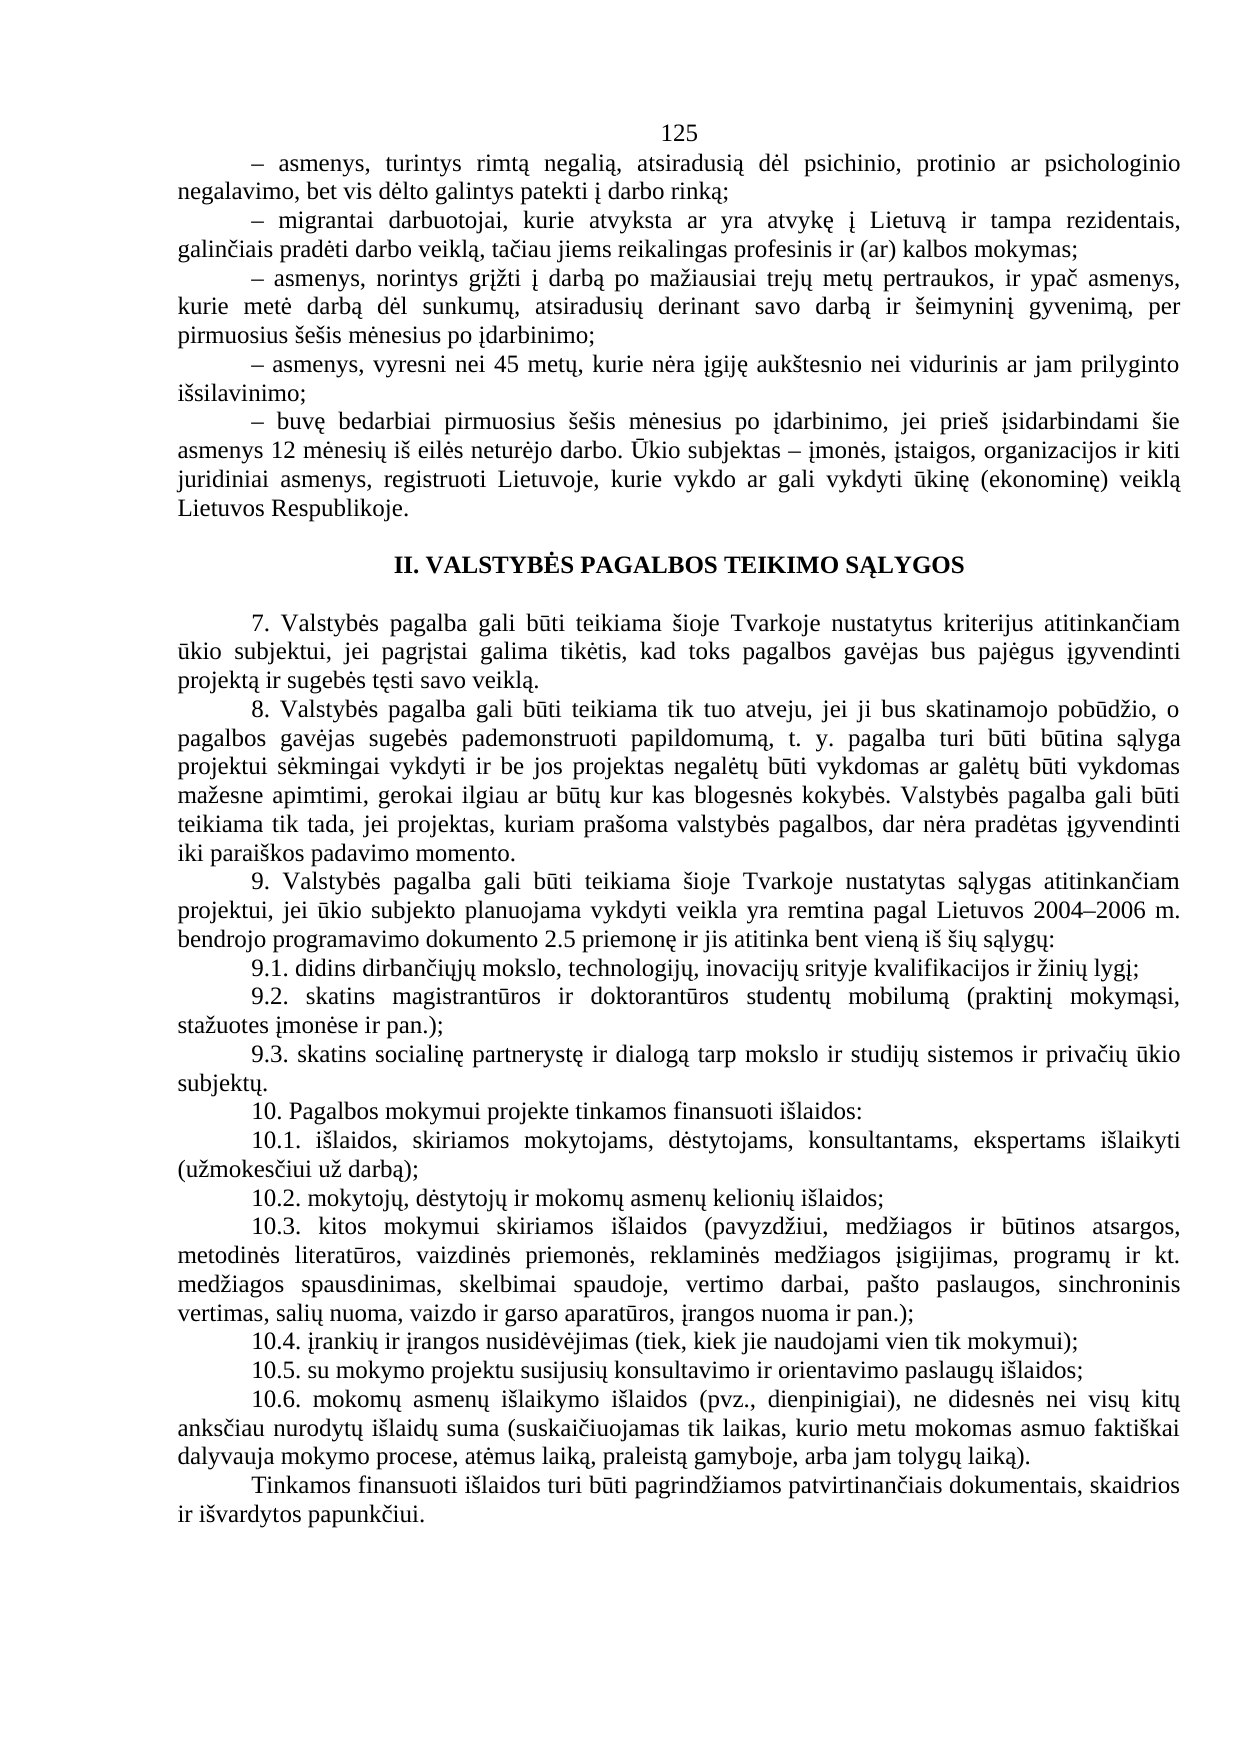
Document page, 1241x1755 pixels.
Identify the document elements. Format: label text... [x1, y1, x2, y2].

text 10.4. įrankių ir įrangos nusidėvėjimas (tiek, kiek jie naudojami vien tik mokymui); [177, 1326, 1181, 1355]
text – buvę bedarbiai pirmuosius šešis mėnesius po įdarbinimo, jei prieš įsidarbindami šie asmenys 12 mėnesių iš eilės neturėjo darbo. Ūkio subjektas – įmonės, įstaigos, organizacijos ir kiti juridiniai asmenys, registruoti Lietuvoje, kurie vykdo ar gali vykdyti ūkinę (ekonominę) veiklą Lietuvos Respublikoje. [177, 406, 1181, 521]
text – asmenys, vyresni nei 45 metų, kurie nėra įgiję aukštesnio nei vidurinis ar jam prilyginto išsilavinimo; [177, 349, 1181, 406]
text – asmenys, norintys grįžti į darbą po mažiausiai trejų metų pertraukos, ir ypač asmenys, kurie metė darbą dėl sunkumų, atsiradusių derinant savo darbą ir šeimyninį gyvenimą, per pirmuosius šešis mėnesius po įdarbinimo; [177, 263, 1181, 349]
text 9.3. skatins socialinę partnerystę ir dialogą tarp mokslo ir studijų sistemos ir privačių ūkio subjektų. [177, 1039, 1181, 1096]
text – asmenys, turintys rimtą negalią, atsiradusią dėl psichinio, protinio ar psichologinio negalavimo, bet vis dėlto galintys patekti į darbo rinką; [177, 148, 1181, 205]
text 9. Valstybės pagalba gali būti teikiama šioje Tvarkoje nustatytas sąlygas atitinkančiam projektui, jei ūkio subjekto planuojama vykdyti veikla yra remtina pagal Lietuvos 2004–2006 m. bendrojo programavimo dokumento 2.5 priemonę ir jis atitinka bent vieną iš šių sąlygų: [177, 866, 1181, 953]
text 10.1. išlaidos, skiriamos mokytojams, dėstytojams, konsultantams, ekspertams išlaikyti (užmokesčiui už darbą); [177, 1125, 1181, 1183]
text 10.6. mokomų asmenų išlaikymo išlaidos (pvz., dienpinigiai), ne didesnės nei visų kitų anksčiau nurodytų išlaidų suma (suskaičiuojamas tik laikas, kurio metu mokomas asmuo faktiškai dalyvauja mokymo procese, atėmus laiką, praleistą gamyboje, arba jam tolygų laiką). [177, 1384, 1181, 1470]
text 10.3. kitos mokymui skiriamos išlaidos (pavyzdžiui, medžiagos ir būtinos atsargos, metodinės literatūros, vaizdinės priemonės, reklaminės medžiagos įsigijimas, programų ir kt. medžiagos spausdinimas, skelbimai spaudoje, vertimo darbai, pašto paslaugos, sinchroninis vertimas, salių nuoma, vaizdo ir garso aparatūros, įrangos nuoma ir pan.); [177, 1211, 1181, 1326]
text Tinkamos finansuoti išlaidos turi būti pagrindžiamos patvirtinančiais dokumentais, skaidrios ir išvardytos papunkčiui. [177, 1470, 1181, 1528]
text 8. Valstybės pagalba gali būti teikiama tik tuo atveju, jei ji bus skatinamojo pobūdžio, o pagalbos gavėjas sugebės pademonstruoti papildomumą, t. y. pagalba turi būti būtina sąlyga projektui sėkmingai vykdyti ir be jos projektas negalėtų būti vykdomas ar galėtų būti vykdomas mažesne apimtimi, gerokai ilgiau ar būtų kur kas blogesnės kokybės. Valstybės pagalba gali būti teikiama tik tada, jei projektas, kuriam prašoma valstybės pagalbos, dar nėra pradėtas įgyvendinti iki paraiškos padavimo momento. [177, 694, 1181, 866]
text 7. Valstybės pagalba gali būti teikiama šioje Tvarkoje nustatytus kriterijus atitinkančiam ūkio subjektui, jei pagrįstai galima tikėtis, kad toks pagalbos gavėjas bus pajėgus įgyvendinti projektą ir sugebės tęsti savo veiklą. [177, 608, 1181, 694]
text II. VALSTYBĖS PAGALBOS TEIKIMO SĄLYGOS [177, 550, 1181, 579]
text 10.2. mokytojų, dėstytojų ir mokomų asmenų kelionių išlaidos; [177, 1183, 1181, 1211]
text 9.2. skatins magistrantūros ir doktorantūros studentų mobilumą (praktinį mokymąsi, stažuotes įmonėse ir pan.); [177, 981, 1181, 1039]
text 9.1. didins dirbančiųjų mokslo, technologijų, inovacijų srityje kvalifikacijos ir žinių lygį; [177, 953, 1181, 981]
text 10.5. su mokymo projektu susijusių konsultavimo ir orientavimo paslaugų išlaidos; [177, 1355, 1181, 1384]
text – migrantai darbuotojai, kurie atvyksta ar yra atvykę į Lietuvą ir tampa rezidentais, galinčiais pradėti darbo veiklą, tačiau jiems reikalingas profesinis ir (ar) kalbos mokymas; [177, 205, 1181, 263]
text 10. Pagalbos mokymui projekte tinkamos finansuoti išlaidos: [177, 1096, 1181, 1125]
